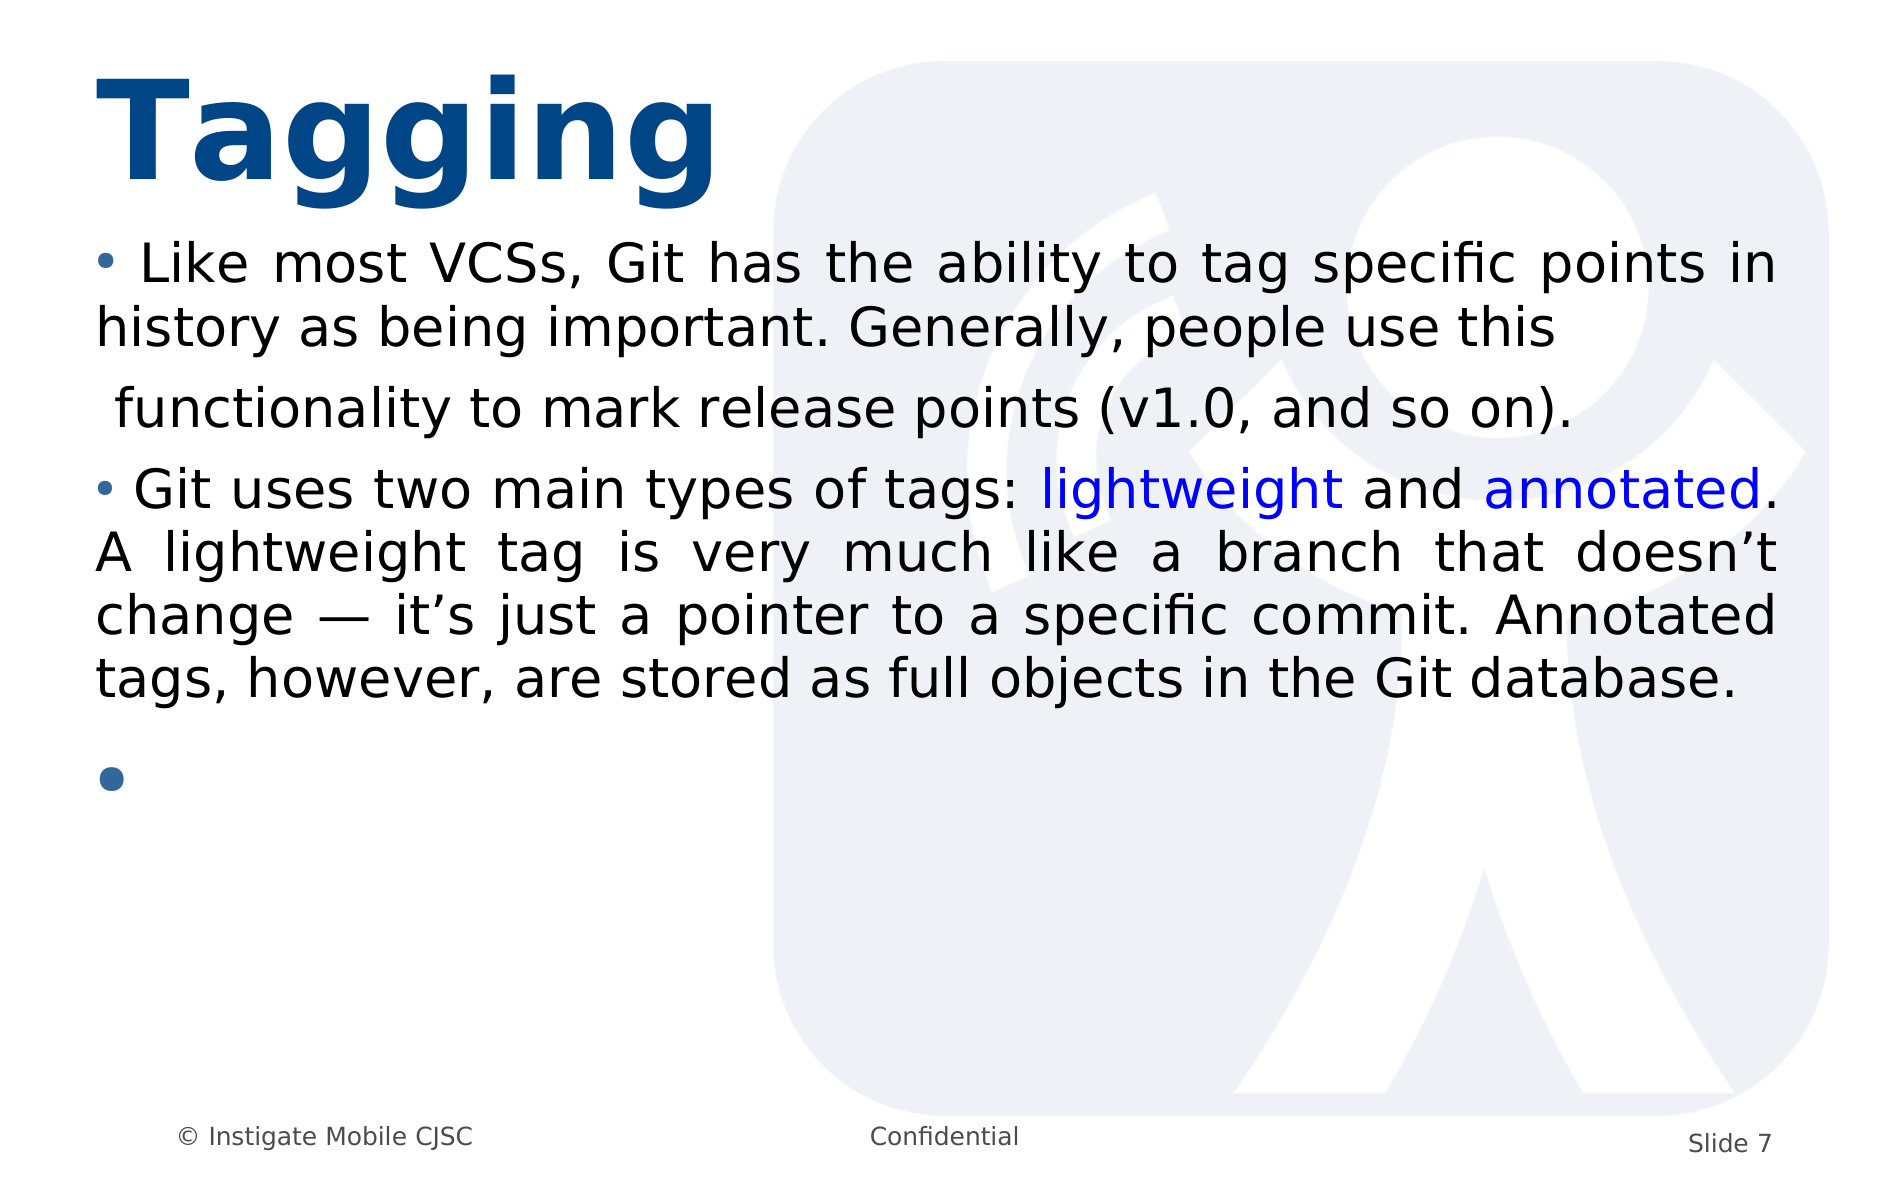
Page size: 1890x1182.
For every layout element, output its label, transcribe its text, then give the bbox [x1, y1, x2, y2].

title Tagging [96, 47, 1794, 217]
subtitle Like most VCSs, Git has the ability to tag specific points in history as being important. Generally, people use this functionality to mark release points (v1.0, and so on). Git uses two main types of tags: lightweight and annotated. A lightweight tag is very much like a branch that doesn’t change — it’s just a pointer to a specific commit. Annotated tags, however, are stored as full objects in the Git database. [95, 228, 1795, 1126]
